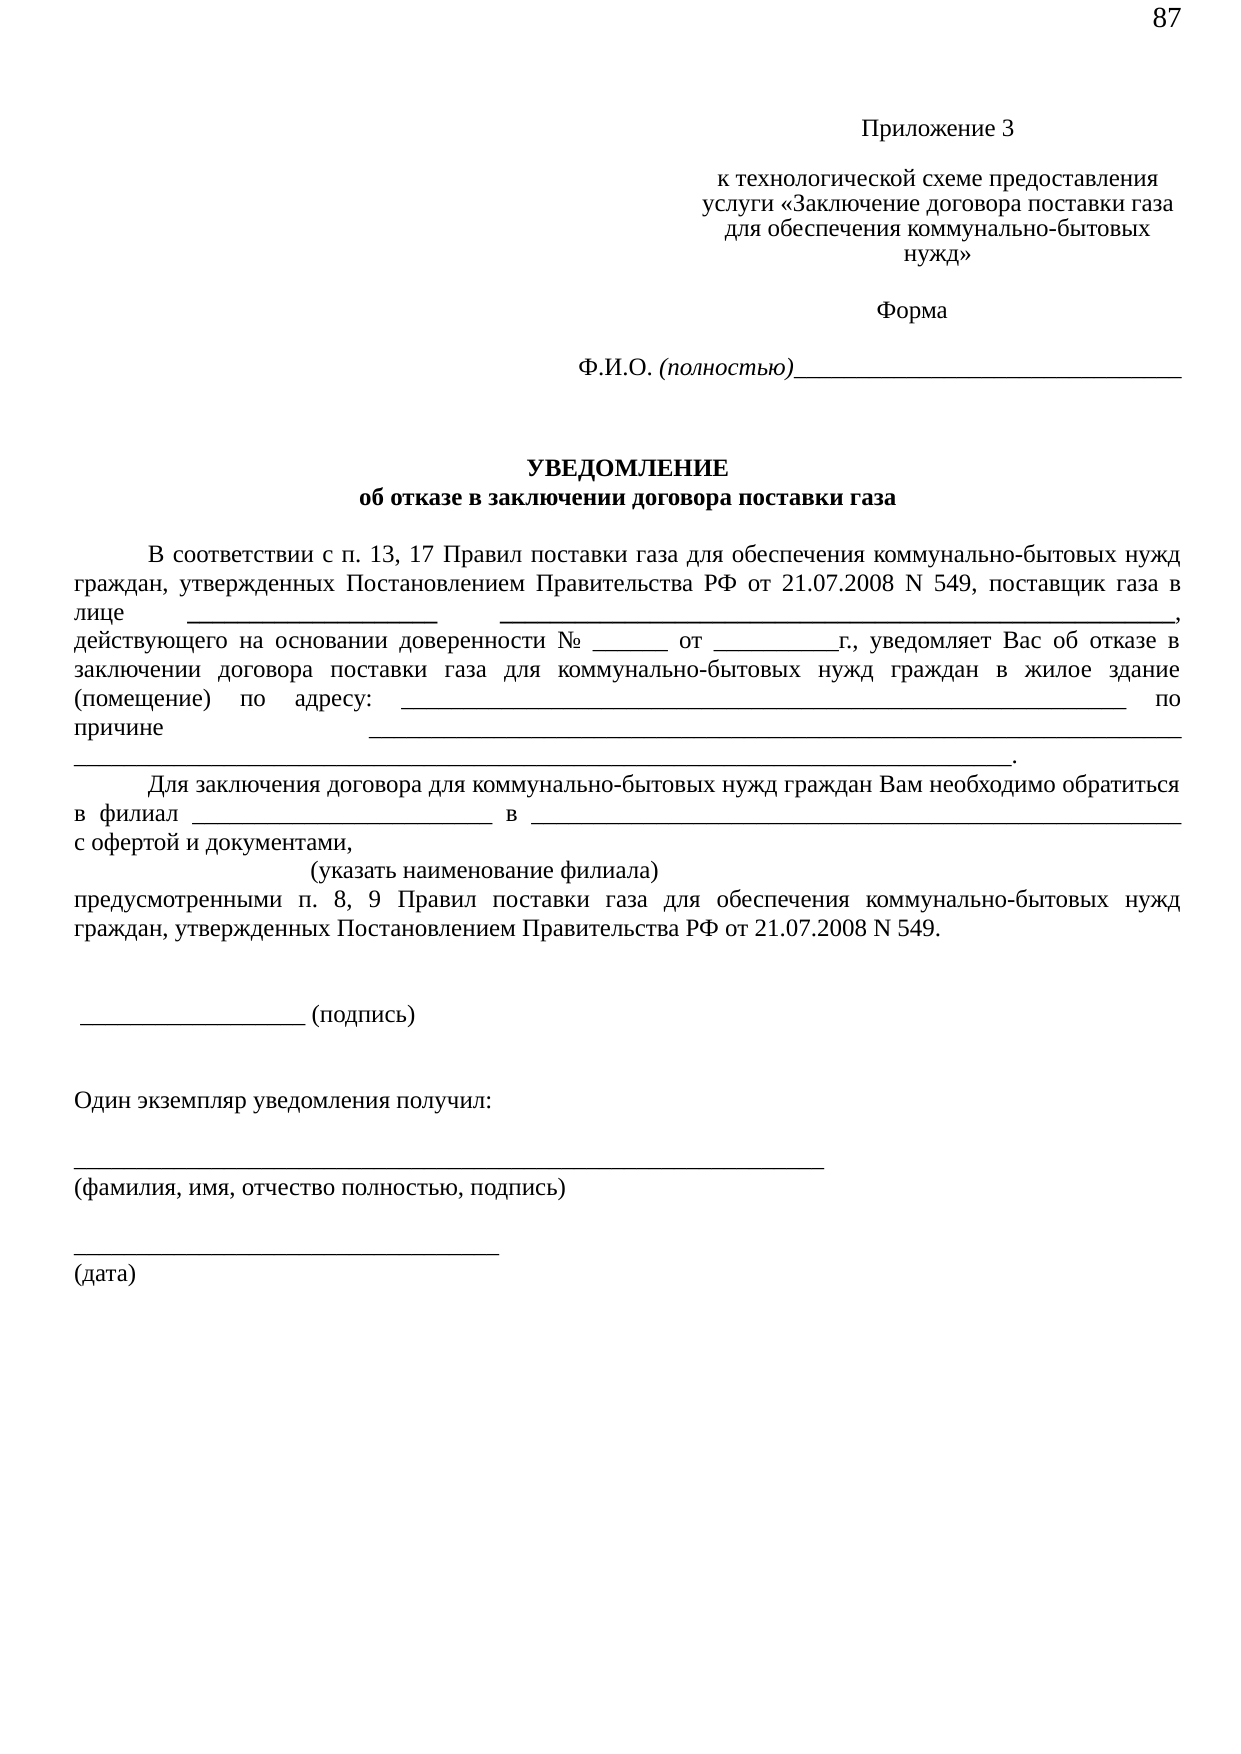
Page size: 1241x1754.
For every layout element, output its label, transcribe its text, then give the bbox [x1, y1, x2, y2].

text __________________________________ [74, 1229, 1181, 1258]
text __________________ (подпись) [74, 999, 1181, 1028]
text Ф.И.О. (полностью)_______________________________ [74, 352, 1181, 381]
text ____________________________________________________________ [74, 1143, 1181, 1172]
text В соответствии с п. 13, 17 Правил поставки газа для обеспечения коммунально-бытовых нужд граждан, утвержденных Постановлением Правительства РФ от 21.07.2008 N 549, поставщик газа в лице ____________________ ______________________________________________________, действующего на основании доверенности № ______ от __________г., уведомляет Вас об отказе в заключении договора поставки газа для коммунально-бытовых нужд граждан в жилое здание (помещение) по адресу: __________________________________________________________ по причине _________________________________________________________________ ___________________________________________________________________________. [74, 539, 1181, 769]
text Приложение 3 [694, 116, 1181, 141]
text (дата) [74, 1258, 1181, 1287]
text (фамилия, имя, отчество полностью, подпись) [74, 1172, 1181, 1201]
text УВЕДОМЛЕНИЕ [74, 453, 1181, 482]
text предусмотренными п. 8, 9 Правил поставки газа для обеспечения коммунально-бытовых нужд граждан, утвержденных Постановлением Правительства РФ от 21.07.2008 N 549. [74, 884, 1181, 942]
text к технологической схеме предоставления услуги «Заключение договора поставки газа для обеспечения коммунально-бытовых нужд» [694, 166, 1181, 266]
text (указать наименование филиала) [74, 856, 1181, 884]
text Один экземпляр уведомления получил: [74, 1086, 1181, 1114]
text Для заключения договора для коммунально-бытовых нужд граждан Вам необходимо обратиться в филиал ________________________ в ____________________________________________________ с офертой и документами, [74, 769, 1181, 856]
subtitle Форма [74, 295, 1181, 324]
text об отказе в заключении договора поставки газа [74, 482, 1181, 511]
